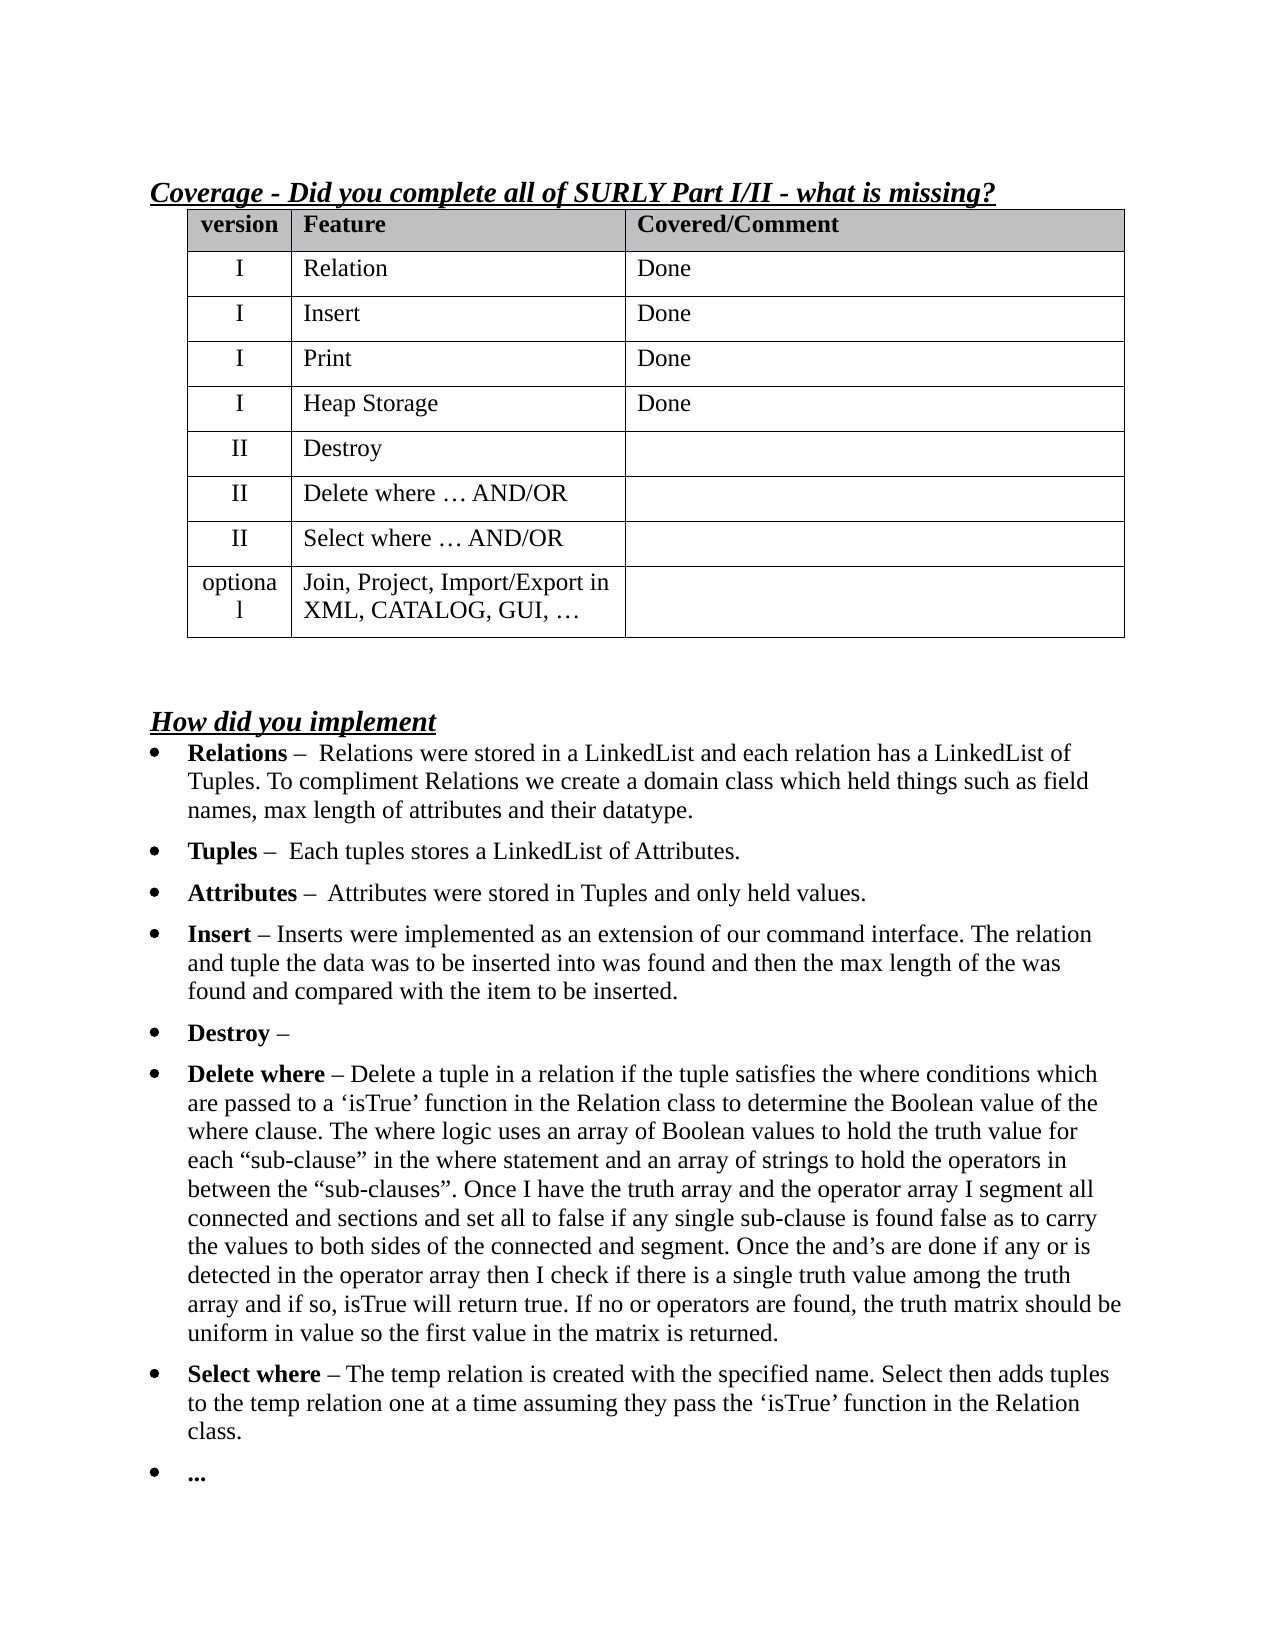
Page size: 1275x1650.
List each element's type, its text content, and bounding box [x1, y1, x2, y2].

table_cell Done [626, 252, 1124, 296]
list Destroy – [150, 1018, 1125, 1046]
table_cell I [188, 387, 291, 431]
table_cell I [188, 252, 291, 296]
list Attributes – Attributes were stored in Tuples and only held values. [150, 878, 1125, 906]
table_cell I [188, 297, 291, 341]
list Select where – The temp relation is created with the specified name. Select then adds tuples to the temp relation one at a time assuming they pass the ‘isTrue’ function in the Relation class. [150, 1359, 1125, 1445]
table_cell [626, 432, 1124, 476]
subtitle How did you implement [150, 704, 1125, 738]
list Delete where – Delete a tuple in a relation if the tuple satisfies the where conditions which are passed to a ‘isTrue’ function in the Relation class to determine the Boolean value of the where clause. The where logic uses an array of Boolean values to hold the truth value for each “sub-clause” in the where statement and an array of strings to hold the operators in between the “sub-clauses”. Once I have the truth array and the operator array I segment all connected and sections and set all to false if any single sub-clause is found false as to carry the values to both sides of the connected and segment. Once the and’s are done if any or is detected in the operator array then I check if there is a single truth value among the truth array and if so, isTrue will return true. If no or operators are found, the truth matrix should be uniform in value so the first value in the matrix is returned. [150, 1059, 1125, 1346]
table_cell Insert [292, 297, 625, 341]
table_cell Destroy [292, 432, 625, 476]
table_header version [188, 210, 291, 251]
table_cell Delete where … AND/OR [292, 477, 625, 521]
table_cell Heap Storage [292, 387, 625, 431]
list ... [150, 1458, 1125, 1486]
list Insert – Inserts were implemented as an extension of our command interface. The relation and tuple the data was to be inserted into was found and then the max length of the was found and compared with the item to be inserted. [150, 919, 1125, 1005]
table_header Feature [292, 210, 625, 251]
table_cell II [188, 432, 291, 476]
table_cell Done [626, 297, 1124, 341]
table_cell [626, 477, 1124, 521]
table_cell Done [626, 342, 1124, 386]
table_cell I [188, 342, 291, 386]
table_cell [626, 522, 1124, 566]
table_cell optional [188, 567, 291, 637]
subtitle Coverage - Did you complete all of SURLY Part I/II - what is missing? [150, 175, 1125, 208]
table_cell II [188, 522, 291, 566]
list Tuples – Each tuples stores a LinkedList of Attributes. [150, 836, 1125, 865]
list Relations – Relations were stored in a LinkedList and each relation has a LinkedList of Tuples. To compliment Relations we create a domain class which held things such as field names, max length of attributes and their datatype. [150, 738, 1125, 824]
table_cell Select where … AND/OR [292, 522, 625, 566]
table_cell Relation [292, 252, 625, 296]
table_cell Print [292, 342, 625, 386]
table_cell II [188, 477, 291, 521]
table_cell Done [626, 387, 1124, 431]
table_cell [626, 567, 1124, 637]
table_header Covered/Comment [626, 210, 1124, 251]
table_cell Join, Project, Import/Export in XML, CATALOG, GUI, … [292, 567, 625, 637]
